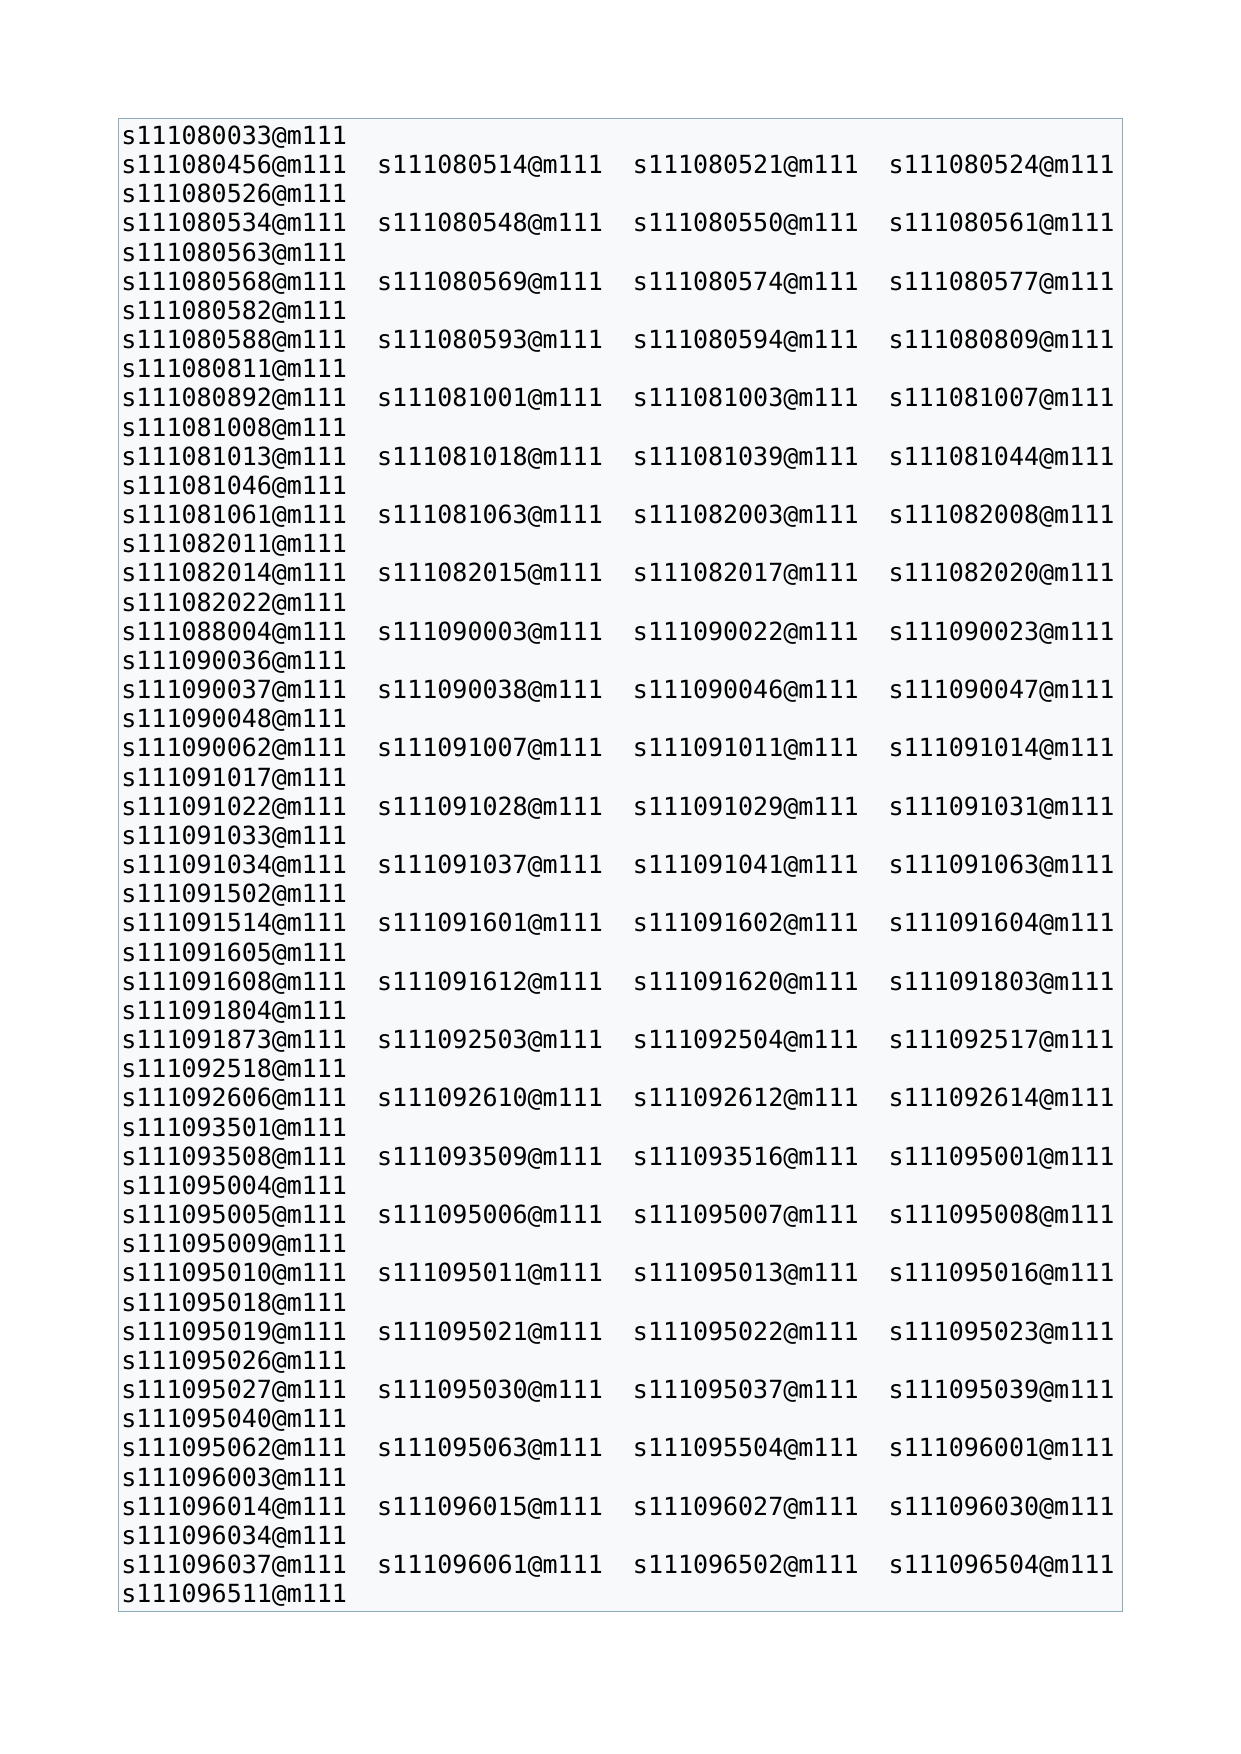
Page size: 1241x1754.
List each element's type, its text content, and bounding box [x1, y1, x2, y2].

text s111080033@m111 s111080456@m111 s111080514@m111 s111080521@m111 s111080524@m111 s111080526@m111 s111080534@m111 s111080548@m111 s111080550@m111 s111080561@m111 s111080563@m111 s111080568@m111 s111080569@m111 s111080574@m111 s111080577@m111 s111080582@m111 s111080588@m111 s111080593@m111 s111080594@m111 s111080809@m111 s111080811@m111 s111080892@m111 s111081001@m111 s111081003@m111 s111081007@m111 s111081008@m111 s111081013@m111 s111081018@m111 s111081039@m111 s111081044@m111 s111081046@m111 s111081061@m111 s111081063@m111 s111082003@m111 s111082008@m111 s111082011@m111 s111082014@m111 s111082015@m111 s111082017@m111 s111082020@m111 s111082022@m111 s111088004@m111 s111090003@m111 s111090022@m111 s111090023@m111 s111090036@m111 s111090037@m111 s111090038@m111 s111090046@m111 s111090047@m111 s111090048@m111 s111090062@m111 s111091007@m111 s111091011@m111 s111091014@m111 s111091017@m111 s111091022@m111 s111091028@m111 s111091029@m111 s111091031@m111 s111091033@m111 s111091034@m111 s111091037@m111 s111091041@m111 s111091063@m111 s111091502@m111 s111091514@m111 s111091601@m111 s111091602@m111 s111091604@m111 s111091605@m111 s111091608@m111 s111091612@m111 s111091620@m111 s111091803@m111 s111091804@m111 s111091873@m111 s111092503@m111 s111092504@m111 s111092517@m111 s111092518@m111 s111092606@m111 s111092610@m111 s111092612@m111 s111092614@m111 s111093501@m111 s111093508@m111 s111093509@m111 s111093516@m111 s111095001@m111 s111095004@m111 s111095005@m111 s111095006@m111 s111095007@m111 s111095008@m111 s111095009@m111 s111095010@m111 s111095011@m111 s111095013@m111 s111095016@m111 s111095018@m111 s111095019@m111 s111095021@m111 s111095022@m111 s111095023@m111 s111095026@m111 s111095027@m111 s111095030@m111 s111095037@m111 s111095039@m111 s111095040@m111 s111095062@m111 s111095063@m111 s111095504@m111 s111096001@m111 s111096003@m111 s111096014@m111 s111096015@m111 s111096027@m111 s111096030@m111 s111096034@m111 s111096037@m111 s111096061@m111 s111096502@m111 s111096504@m111 s111096511@m111 [119, 119, 1122, 1611]
